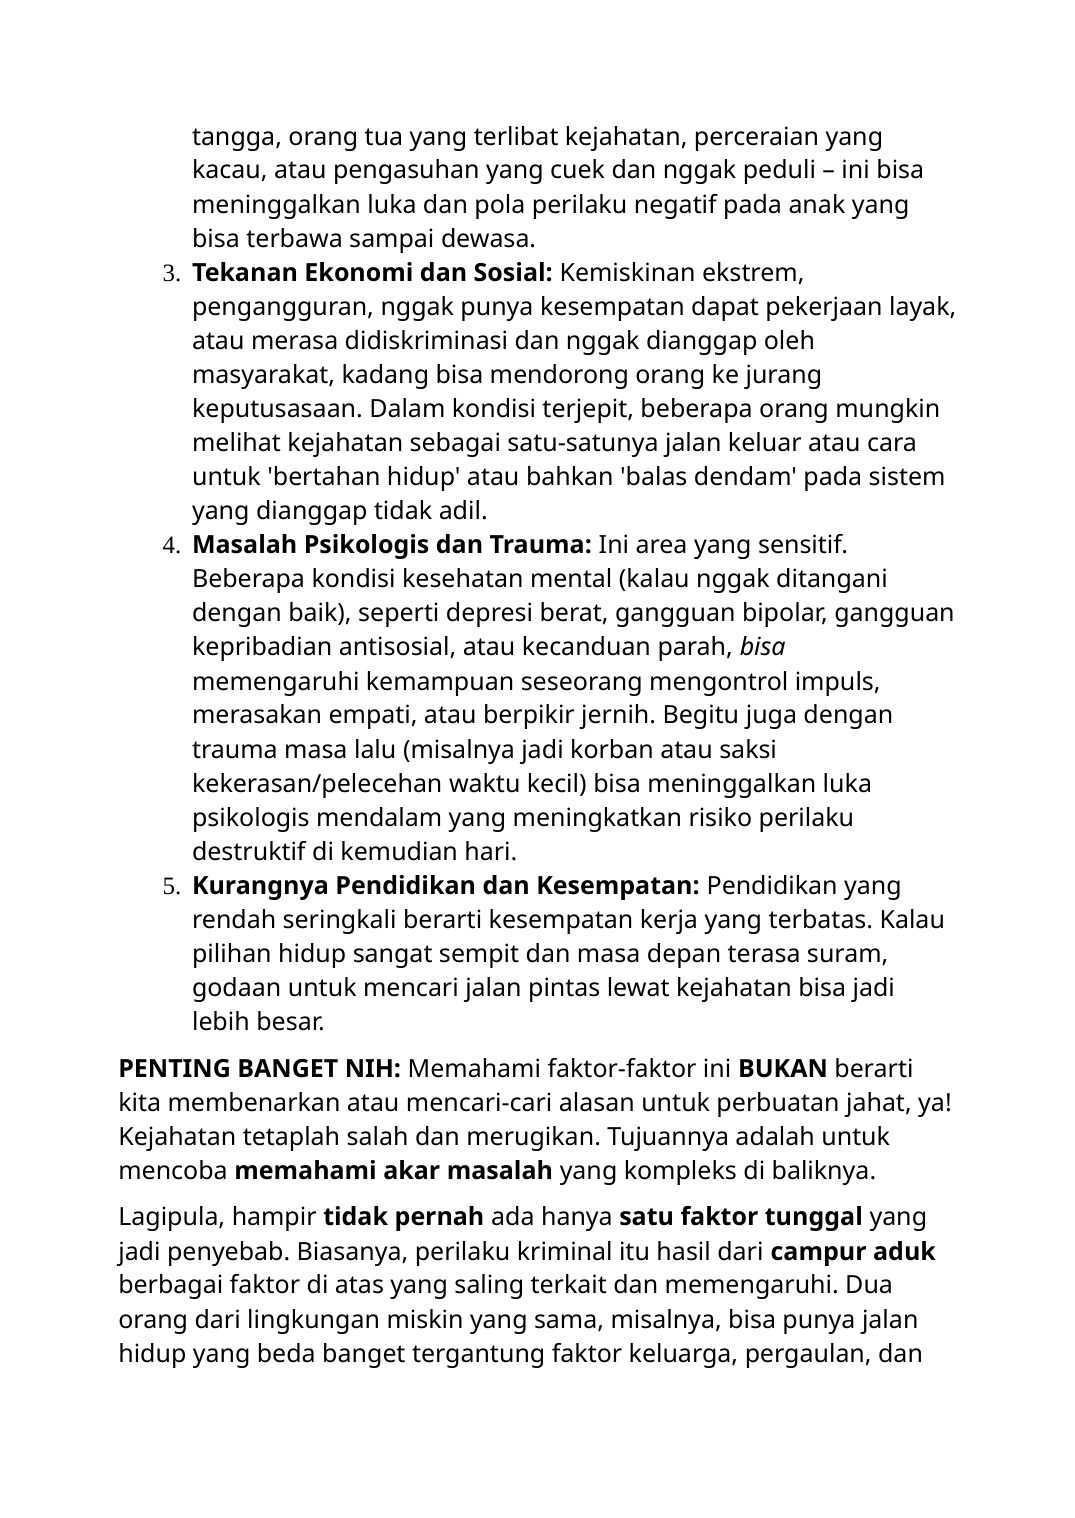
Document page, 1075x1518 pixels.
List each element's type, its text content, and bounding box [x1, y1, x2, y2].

list tangga, orang tua yang terlibat kejahatan, perceraian yang kacau, atau pengasuhan yang cuek dan nggak peduli – ini bisa meninggalkan luka dan pola perilaku negatif pada anak yang bisa terbawa sampai dewasa. [162, 118, 957, 254]
text Lagipula, hampir tidak pernah ada hanya satu faktor tunggal yang jadi penyebab. Biasanya, perilaku kriminal itu hasil dari campur aduk berbagai faktor di atas yang saling terkait dan memengaruhi. Dua orang dari lingkungan miskin yang sama, misalnya, bisa punya jalan hidup yang beda banget tergantung faktor keluarga, pergaulan, dan [118, 1199, 957, 1369]
list Kurangnya Pendidikan dan Kesempatan: Pendidikan yang rendah seringkali berarti kesempatan kerja yang terbatas. Kalau pilihan hidup sangat sempit dan masa depan terasa suram, godaan untuk mencari jalan pintas lewat kejahatan bisa jadi lebih besar. [162, 867, 957, 1038]
list Tekanan Ekonomi dan Sosial: Kemiskinan ekstrem, pengangguran, nggak punya kesempatan dapat pekerjaan layak, atau merasa didiskriminasi dan nggak dianggap oleh masyarakat, kadang bisa mendorong orang ke jurang keputusasaan. Dalam kondisi terjepit, beberapa orang mungkin melihat kejahatan sebagai satu-satunya jalan keluar atau cara untuk 'bertahan hidup' atau bahkan 'balas dendam' pada sistem yang dianggap tidak adil. [162, 254, 957, 527]
text PENTING BANGET NIH: Memahami faktor-faktor ini BUKAN berarti kita membenarkan atau mencari-cari alasan untuk perbuatan jahat, ya! Kejahatan tetaplah salah dan merugikan. Tujuannya adalah untuk mencoba memahami akar masalah yang kompleks di baliknya. [118, 1050, 957, 1187]
list Masalah Psikologis dan Trauma: Ini area yang sensitif. Beberapa kondisi kesehatan mental (kalau nggak ditangani dengan baik), seperti depresi berat, gangguan bipolar, gangguan kepribadian antisosial, atau kecanduan parah, bisa memengaruhi kemampuan seseorang mengontrol impuls, merasakan empati, atau berpikir jernih. Begitu juga dengan trauma masa lalu (misalnya jadi korban atau saksi kekerasan/pelecehan waktu kecil) bisa meninggalkan luka psikologis mendalam yang meningkatkan risiko perilaku destruktif di kemudian hari. [162, 527, 957, 867]
